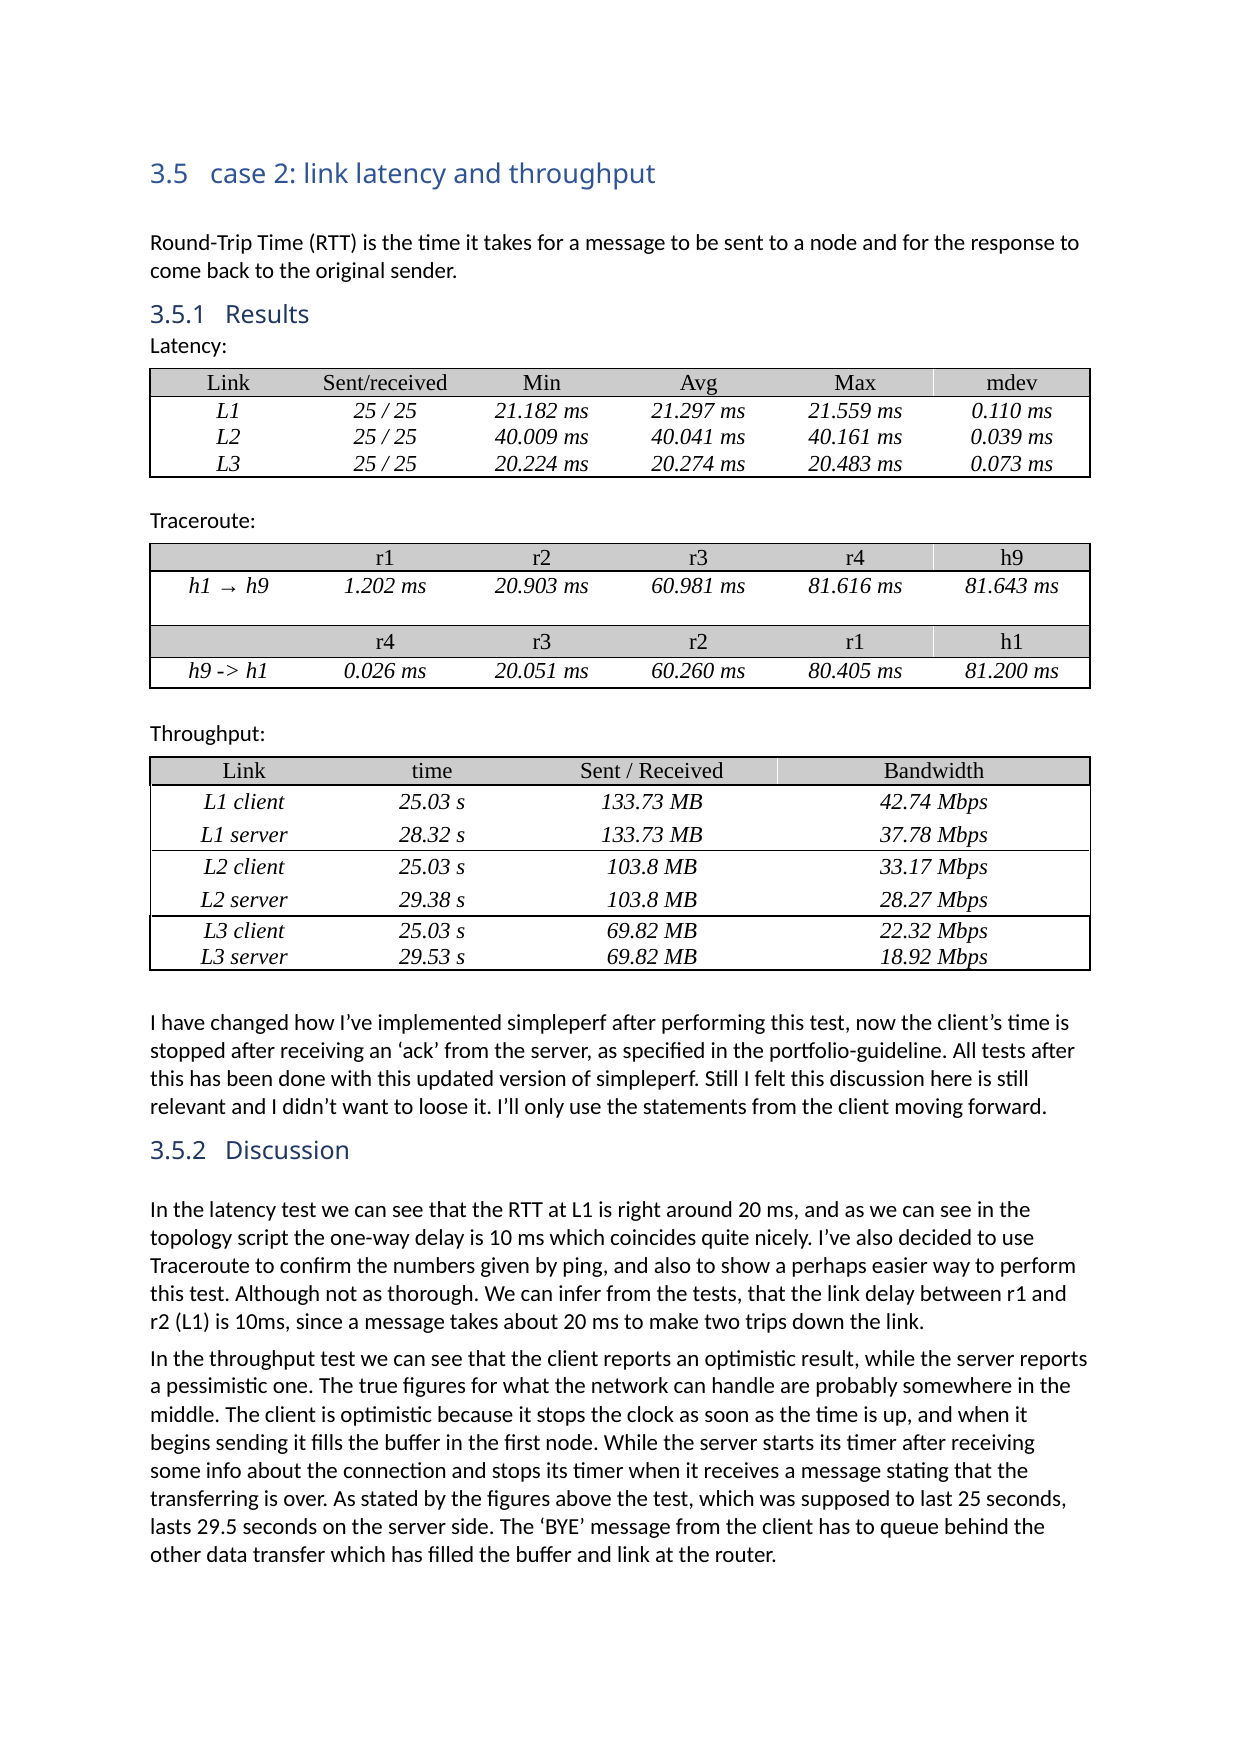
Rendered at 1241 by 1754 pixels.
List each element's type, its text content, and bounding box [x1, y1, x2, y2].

table_cell 69.82 MB [526, 943, 777, 969]
table_cell [151, 598, 307, 625]
table_cell 0.073 ms [934, 450, 1089, 476]
table_cell 0.110 ms [934, 397, 1089, 423]
table_header Avg [620, 369, 777, 396]
table_cell 60.260 ms [620, 658, 777, 687]
table_cell L2 server [151, 883, 338, 915]
table_header mdev [934, 369, 1089, 396]
table_cell L2 client [151, 851, 338, 883]
subtitle Discussion [150, 1133, 1090, 1167]
table_cell 29.38 s [338, 883, 526, 915]
table_cell 28.27 Mbps [778, 883, 1090, 915]
table_cell L3 [151, 450, 307, 476]
table_cell 81.643 ms [934, 572, 1089, 598]
table_cell 103.8 MB [526, 851, 777, 883]
table_cell [463, 598, 620, 625]
table_cell 133.73 MB [526, 786, 777, 818]
text Latency: [150, 331, 1090, 359]
table_cell 37.78 Mbps [778, 818, 1090, 850]
table_header Max [777, 369, 933, 396]
table_header r4 [777, 544, 933, 570]
table_cell 20.903 ms [463, 572, 620, 598]
table_cell 80.405 ms [777, 658, 933, 687]
table_cell [151, 626, 307, 657]
table_cell L1 server [151, 818, 338, 850]
table_cell 20.051 ms [463, 658, 620, 687]
table_cell 28.32 s [338, 818, 526, 850]
table_cell h1 → h9 [151, 572, 307, 598]
table_cell 20.483 ms [777, 450, 933, 476]
table_header h9 [934, 544, 1089, 570]
table_cell r4 [307, 626, 463, 657]
text Throughput: [150, 719, 1090, 747]
table_cell 21.297 ms [620, 397, 777, 423]
table_cell 25 / 25 [307, 424, 463, 450]
table_cell 40.009 ms [463, 424, 620, 450]
table_cell [934, 598, 1089, 625]
table_cell 103.8 MB [526, 883, 777, 915]
table_cell L1 client [151, 785, 338, 818]
table_header time [338, 758, 526, 784]
table_cell 81.200 ms [934, 658, 1089, 687]
table_cell h1 [934, 626, 1089, 657]
table_cell 25.03 s [338, 917, 526, 943]
table_cell 1.202 ms [307, 572, 463, 598]
table_cell 0.039 ms [934, 424, 1089, 450]
table_cell 22.32 Mbps [778, 917, 1089, 943]
table_cell 29.53 s [338, 943, 526, 969]
text Round-Trip Time (RTT) is the time it takes for a message to be sent to a node and for the response to come back to the original sender. [150, 228, 1090, 284]
text In the throughput test we can see that the client reports an optimistic result, while the server reports a pessimistic one. The true figures for what the network can handle are probably somewhere in the middle. The client is optimistic because it stops the clock as soon as the time is up, and when it begins sending it fills the buffer in the first node. While the server starts its timer after receiving some info about the connection and stops its timer when it receives a message stating that the transferring is over. As stated by the figures above the test, which was supposed to last 25 seconds, lasts 29.5 seconds on the server side. The ‘BYE’ message from the client has to queue behind the other data transfer which has filled the buffer and link at the router. [150, 1344, 1090, 1568]
subtitle case 2: link latency and throughput [150, 154, 1090, 191]
table_cell 40.161 ms [777, 424, 933, 450]
table_header r1 [307, 544, 463, 570]
table_cell 20.224 ms [463, 450, 620, 476]
table_cell L1 [151, 397, 307, 423]
table_cell [307, 598, 463, 625]
table_header Link [151, 758, 338, 784]
table_header Bandwidth [778, 758, 1089, 784]
table_cell L3 client [151, 916, 338, 943]
table_cell 25 / 25 [307, 397, 463, 423]
table_cell 33.17 Mbps [778, 850, 1090, 883]
table_cell 40.041 ms [620, 424, 777, 450]
text Traceroute: [150, 506, 1090, 534]
table_cell 20.274 ms [620, 450, 777, 476]
text I have changed how I’ve implemented simpleperf after performing this test, now the client’s time is stopped after receiving an ‘ack’ from the server, as specified in the portfolio-guideline. All tests after this has been done with this updated version of simpleperf. Still I felt this discussion here is still relevant and I didn’t want to loose it. I’ll only use the statements from the client moving forward. [150, 1008, 1090, 1120]
table_cell 69.82 MB [526, 917, 777, 943]
table_cell h9 -> h1 [151, 658, 307, 687]
subtitle Results [150, 297, 1090, 331]
table_cell 21.559 ms [777, 397, 933, 423]
table_cell r3 [463, 626, 620, 657]
table_cell 133.73 MB [526, 818, 777, 850]
table_cell 81.616 ms [777, 572, 933, 598]
table_cell L3 server [151, 943, 338, 969]
table_cell 25.03 s [338, 851, 526, 883]
table_cell 0.026 ms [307, 658, 463, 687]
text In the latency test we can see that the RTT at L1 is right around 20 ms, and as we can see in the topology script the one-way delay is 10 ms which coincides quite nicely. I’ve also decided to use Traceroute to confirm the numbers given by ping, and also to show a perhaps easier way to perform this test. Although not as thorough. We can infer from the tests, that the link delay between r1 and r2 (L1) is 10ms, since a message takes about 20 ms to make two trips down the link. [150, 1167, 1090, 1335]
table_cell L2 [151, 424, 307, 450]
table_header Link [151, 369, 307, 396]
table_header [151, 544, 307, 570]
table_cell 21.182 ms [463, 397, 620, 423]
table_cell r2 [620, 626, 777, 657]
table_header Min [463, 369, 620, 396]
table_header Sent/received [307, 369, 463, 396]
table_header Sent / Received [526, 758, 777, 784]
table_cell 25 / 25 [307, 450, 463, 476]
table_cell [620, 598, 777, 625]
table_cell 18.92 Mbps [778, 943, 1089, 969]
table_cell 60.981 ms [620, 572, 777, 598]
table_cell [777, 598, 933, 625]
table_header r3 [620, 544, 777, 570]
table_cell 25.03 s [338, 786, 526, 818]
table_header r2 [463, 544, 620, 570]
table_cell 42.74 Mbps [778, 786, 1090, 818]
table_cell r1 [777, 626, 933, 657]
